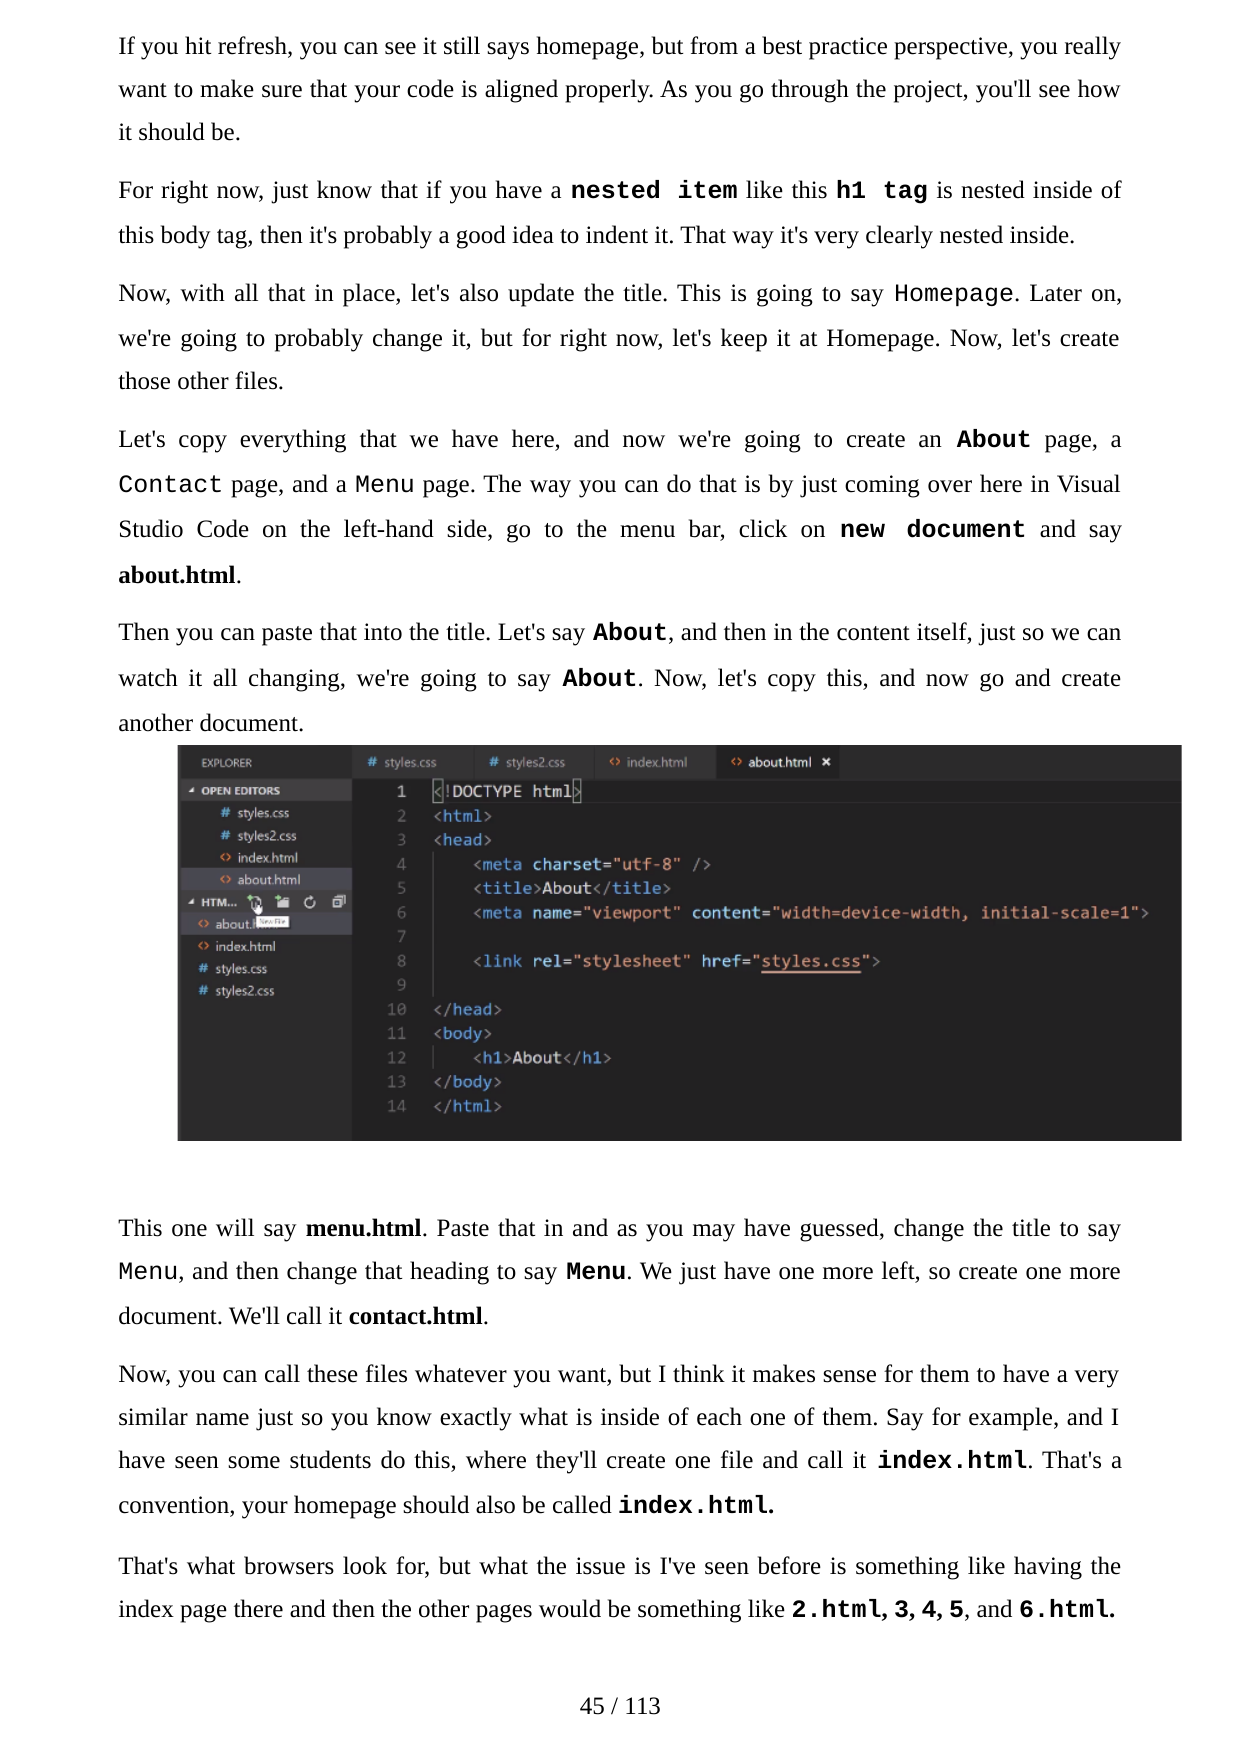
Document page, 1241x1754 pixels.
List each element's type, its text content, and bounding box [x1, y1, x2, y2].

text Now, you can call these files whatever you want, but I think it makes sense for them to have a very similar name just so you know exactly what is inside of each one of them. Say for example, and I have seen some students do this, where they'll create one file and call it index.html. That's a convention, your homepage should also be called index.html. [118, 1359, 1122, 1521]
text For right now, just know that if you have a nested item like this h1 tag is nested inside of this body tag, then it's probably a good idea to indent it. That way it's very clearly nested inside. [118, 175, 1122, 249]
text Let's copy everything that we have here, and now we're going to create an About page, a Contact page, and a Menu page. The way you can do that is by just coming over here in Visual Studio Code on the left-hand side, go to the menu bar, click on new document and say about.html. [118, 424, 1122, 588]
text Then you can paste that into the title. Let's say About, and then in the content itself, just so we can watch it all changing, we're going to say About. Now, let's copy this, and now go and create another document. [118, 617, 1122, 737]
text This one will say menu.html. Paste that in and as you may have guessed, change the title to say Menu, and then change that heading to say Menu. We just have one more left, so create one more document. We'll call it contact.html. [118, 1213, 1122, 1330]
text Now, with all that in place, let's also update the title. This is going to say Homepage. Later on, we're going to probably change it, but for right now, let's keep it at Homepage. Now, let's create those other files. [118, 278, 1122, 395]
text If you hit refresh, you can see it still says homepage, but from a best practice perspective, you really want to make sure that your code is aligned properly. As you go through the project, you'll see how it should be. [118, 31, 1122, 146]
text That's what browsers look for, but what the issue is I've seen before is something like having the index page there and then the other pages would be something like 2.html, 3, 4, 5, and 6.html. [118, 1551, 1122, 1625]
picture [177, 745, 1182, 1141]
